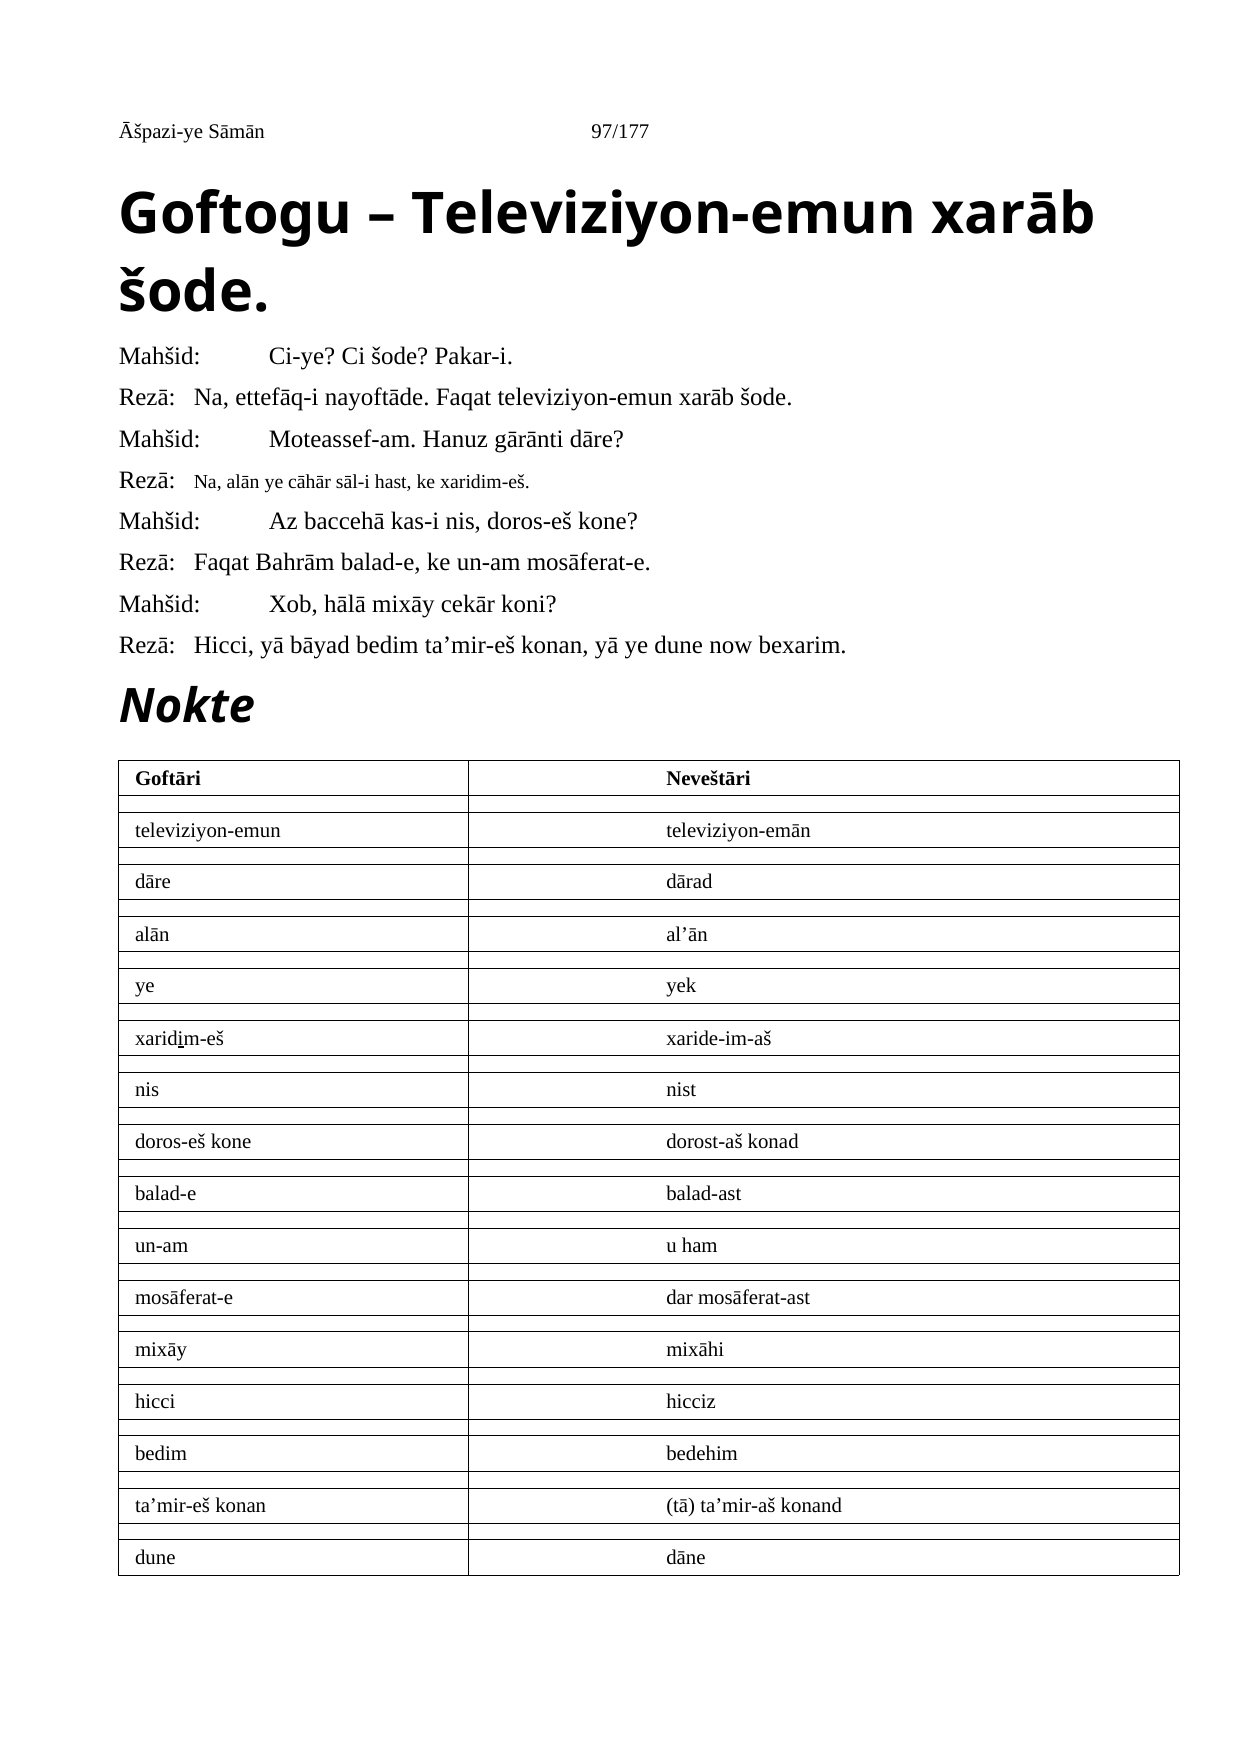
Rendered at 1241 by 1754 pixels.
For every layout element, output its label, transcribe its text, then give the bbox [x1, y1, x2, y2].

table_cell [469, 952, 1179, 968]
text Mahšid: Ci‐ye? Ci šode? Pakar‐i. [118, 341, 1122, 370]
table_cell xaride‐im‐aš [469, 1021, 1179, 1055]
table_cell doros‐eš kone [119, 1125, 468, 1159]
table_cell [119, 1420, 468, 1435]
table_cell [119, 1160, 468, 1176]
table_cell mosāferat‐e [119, 1281, 468, 1315]
subtitle Goftogu – Televiziyon‐emun xarāb šode. [118, 172, 1122, 329]
table_cell [119, 1056, 468, 1072]
table_cell dārad [469, 865, 1179, 899]
subtitle Nokte [118, 671, 1122, 736]
table_cell [469, 1004, 1179, 1019]
table_cell [119, 1004, 468, 1019]
table_cell dorost‐aš konad [469, 1125, 1179, 1159]
table_cell (tā) ta’mir‐aš konand [469, 1489, 1179, 1523]
table_cell dāre [119, 865, 468, 899]
table_cell [469, 1368, 1179, 1383]
table_cell bedehim [469, 1436, 1179, 1471]
text Rezā: Na, ettefāq‐i nayoftāde. Faqat televiziyon‐emun xarāb šode. [118, 382, 1122, 411]
table_cell mixāy [119, 1332, 468, 1367]
table_cell [119, 848, 468, 864]
table_cell [469, 1472, 1179, 1487]
table_cell [469, 1212, 1179, 1227]
table_cell un‐am [119, 1229, 468, 1263]
table_cell [469, 900, 1179, 916]
table_header Neveštāri [469, 761, 1179, 795]
table_cell [469, 1160, 1179, 1176]
table_cell [119, 1264, 468, 1279]
table_cell [119, 796, 468, 812]
table_cell dāne [469, 1540, 1179, 1575]
table_cell nist [469, 1073, 1179, 1107]
table_cell al’ān [469, 917, 1179, 951]
table_cell [469, 1420, 1179, 1435]
table_cell [469, 1316, 1179, 1331]
table_cell ye [119, 969, 468, 1003]
text Rezā: Faqat Bahrām balad‐e, ke un‐am mosāferat‐e. [118, 547, 1122, 576]
table_cell [119, 1524, 468, 1539]
table_cell televiziyon‐emun [119, 813, 468, 847]
text Rezā: Hicci, yā bāyad bedim ta’mir‐eš konan, yā ye dune now bexarim. [118, 630, 1122, 659]
table_cell balad‐e [119, 1177, 468, 1211]
table_cell nis [119, 1073, 468, 1107]
table_cell [469, 1524, 1179, 1539]
text Rezā: Na, alān ye cāhār sāl‐i hast, ke xaridim‐eš. [118, 465, 1122, 494]
table_cell alān [119, 917, 468, 951]
table_cell [469, 1056, 1179, 1072]
table_cell [469, 1108, 1179, 1123]
table_cell [119, 900, 468, 916]
table_header Goftāri [119, 761, 468, 795]
table_cell [119, 1108, 468, 1123]
table_cell [469, 796, 1179, 812]
table_cell mixāhi [469, 1332, 1179, 1367]
text Mahšid: Az baccehā kas‐i nis, doros‐eš kone? [118, 506, 1122, 535]
table_cell [119, 1472, 468, 1487]
table_cell bedim [119, 1436, 468, 1471]
table_cell dar mosāferat‐ast [469, 1281, 1179, 1315]
table_cell ta’mir‐eš konan [119, 1489, 468, 1523]
table_cell [469, 848, 1179, 864]
text Mahšid: Xob, hālā mixāy cekār koni? [118, 589, 1122, 617]
table_cell [119, 1316, 468, 1331]
text Mahšid: Moteassef‐am. Hanuz gārānti dāre? [118, 424, 1122, 452]
table_cell xaridim‐eš [119, 1021, 468, 1055]
table_cell balad‐ast [469, 1177, 1179, 1211]
table_cell hicciz [469, 1385, 1179, 1419]
table_cell [119, 952, 468, 968]
table_cell televiziyon‐emān [469, 813, 1179, 847]
table_cell [469, 1264, 1179, 1279]
table_cell yek [469, 969, 1179, 1003]
table_cell hicci [119, 1385, 468, 1419]
table_cell dune [119, 1540, 468, 1575]
table_cell u ham [469, 1229, 1179, 1263]
table_cell [119, 1212, 468, 1227]
table_cell [119, 1368, 468, 1383]
